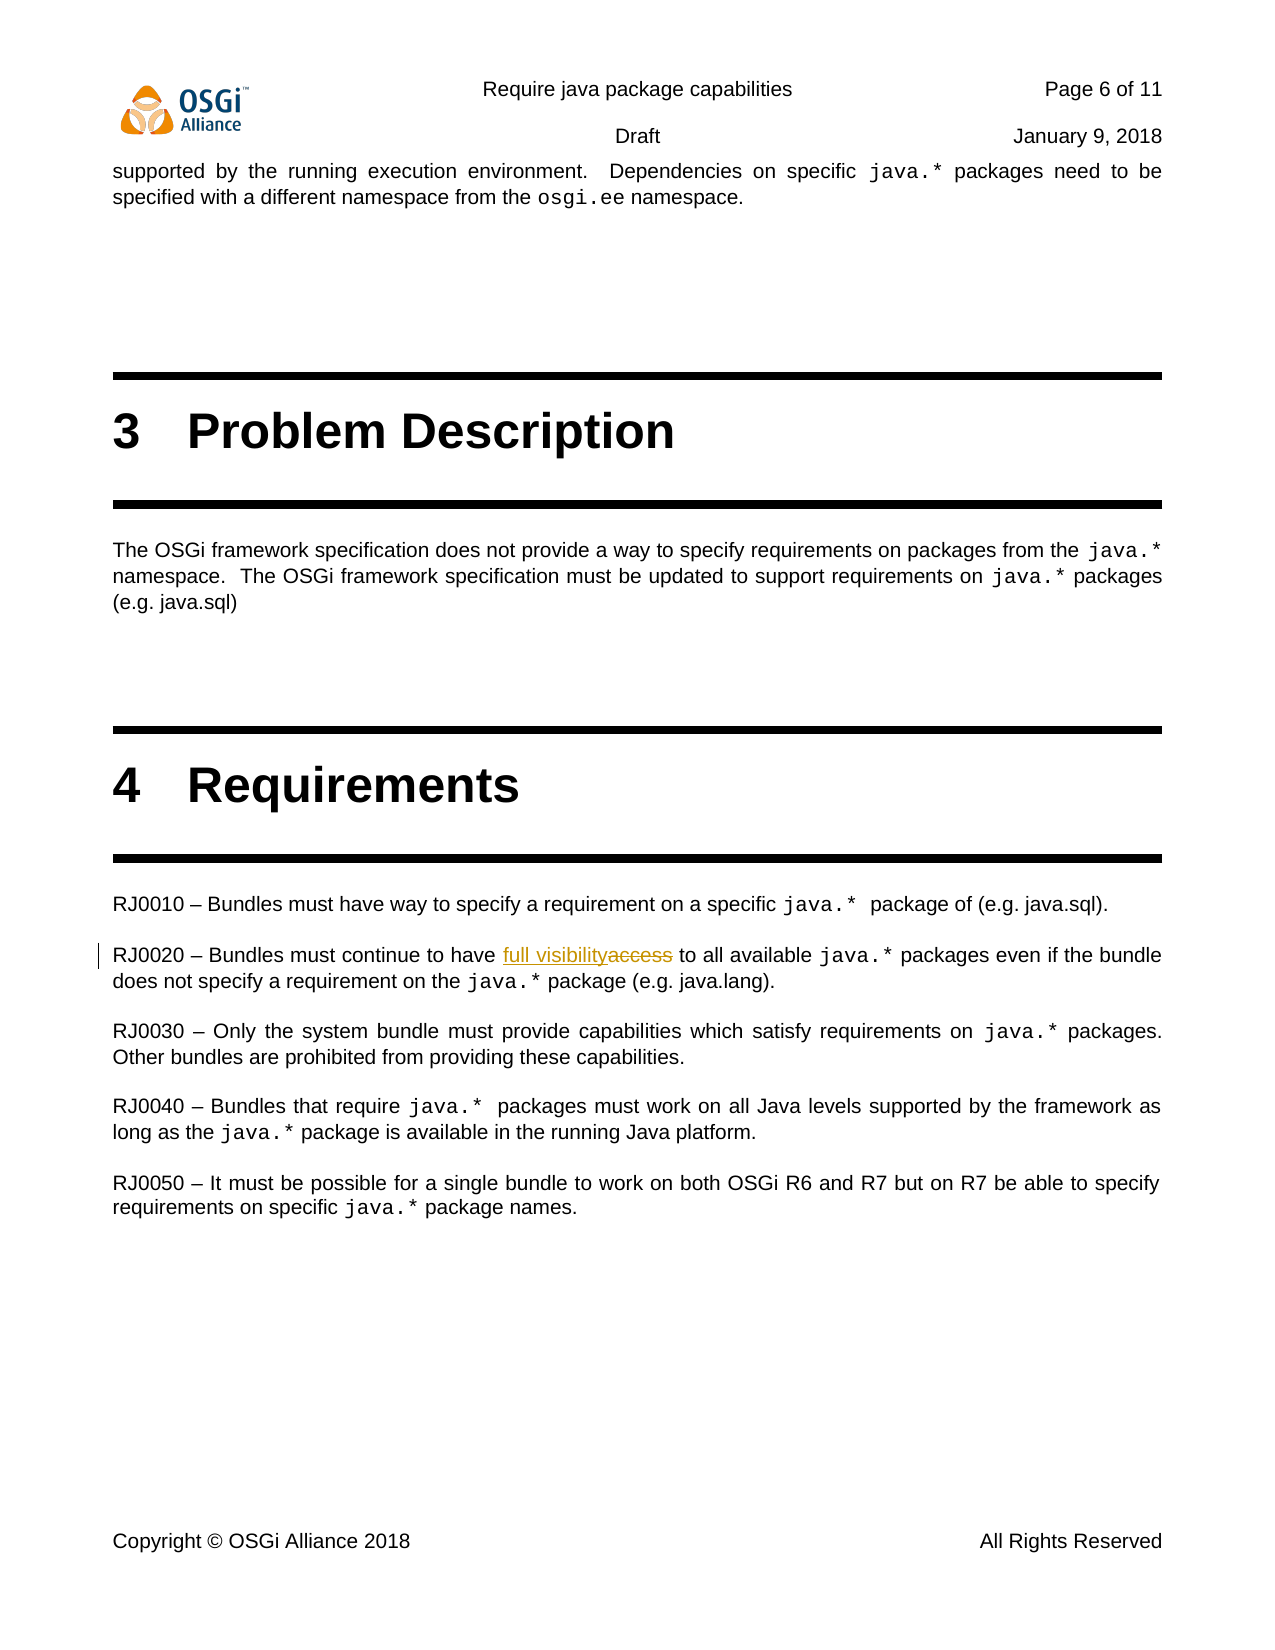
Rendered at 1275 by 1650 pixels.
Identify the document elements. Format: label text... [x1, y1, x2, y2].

text supported by the running execution environment. Dependencies on specific java.* packages need to be specified with a different namespace from the osgi.ee namespace. [112, 159, 1162, 211]
text RJ0040 – Bundles that require java.* packages must work on all Java levels supported by the framework as long as the java.* package is available in the running Java platform. [112, 1094, 1162, 1146]
text RJ0050 – It must be possible for a single bundle to work on both OSGi R6 and R7 but on R7 be able to specify requirements on specific java.* package names. [112, 1171, 1162, 1221]
text RJ0030 – Only the system bundle must provide capabilities which satisfy requirements on java.* packages. Other bundles are prohibited from providing these capabilities. [112, 1019, 1162, 1069]
picture [113, 78, 257, 142]
text The OSGi framework specification does not provide a way to specify requirements on packages from the java.* namespace. The OSGi framework specification must be updated to support requirements on java.* packages (e.g. java.sql) [112, 538, 1162, 613]
subtitle Requirements [112, 727, 1162, 863]
text RJ0010 – Bundles must have way to specify a requirement on a specific java.* package of (e.g. java.sql). [112, 892, 1162, 918]
subtitle Problem Description [112, 373, 1162, 509]
text RJ0020 – Bundles must continue to have full visibility to all available java.* packages even if the bundle does not specify a requirement on the java.* package (e.g. java.lang). [112, 943, 1162, 994]
